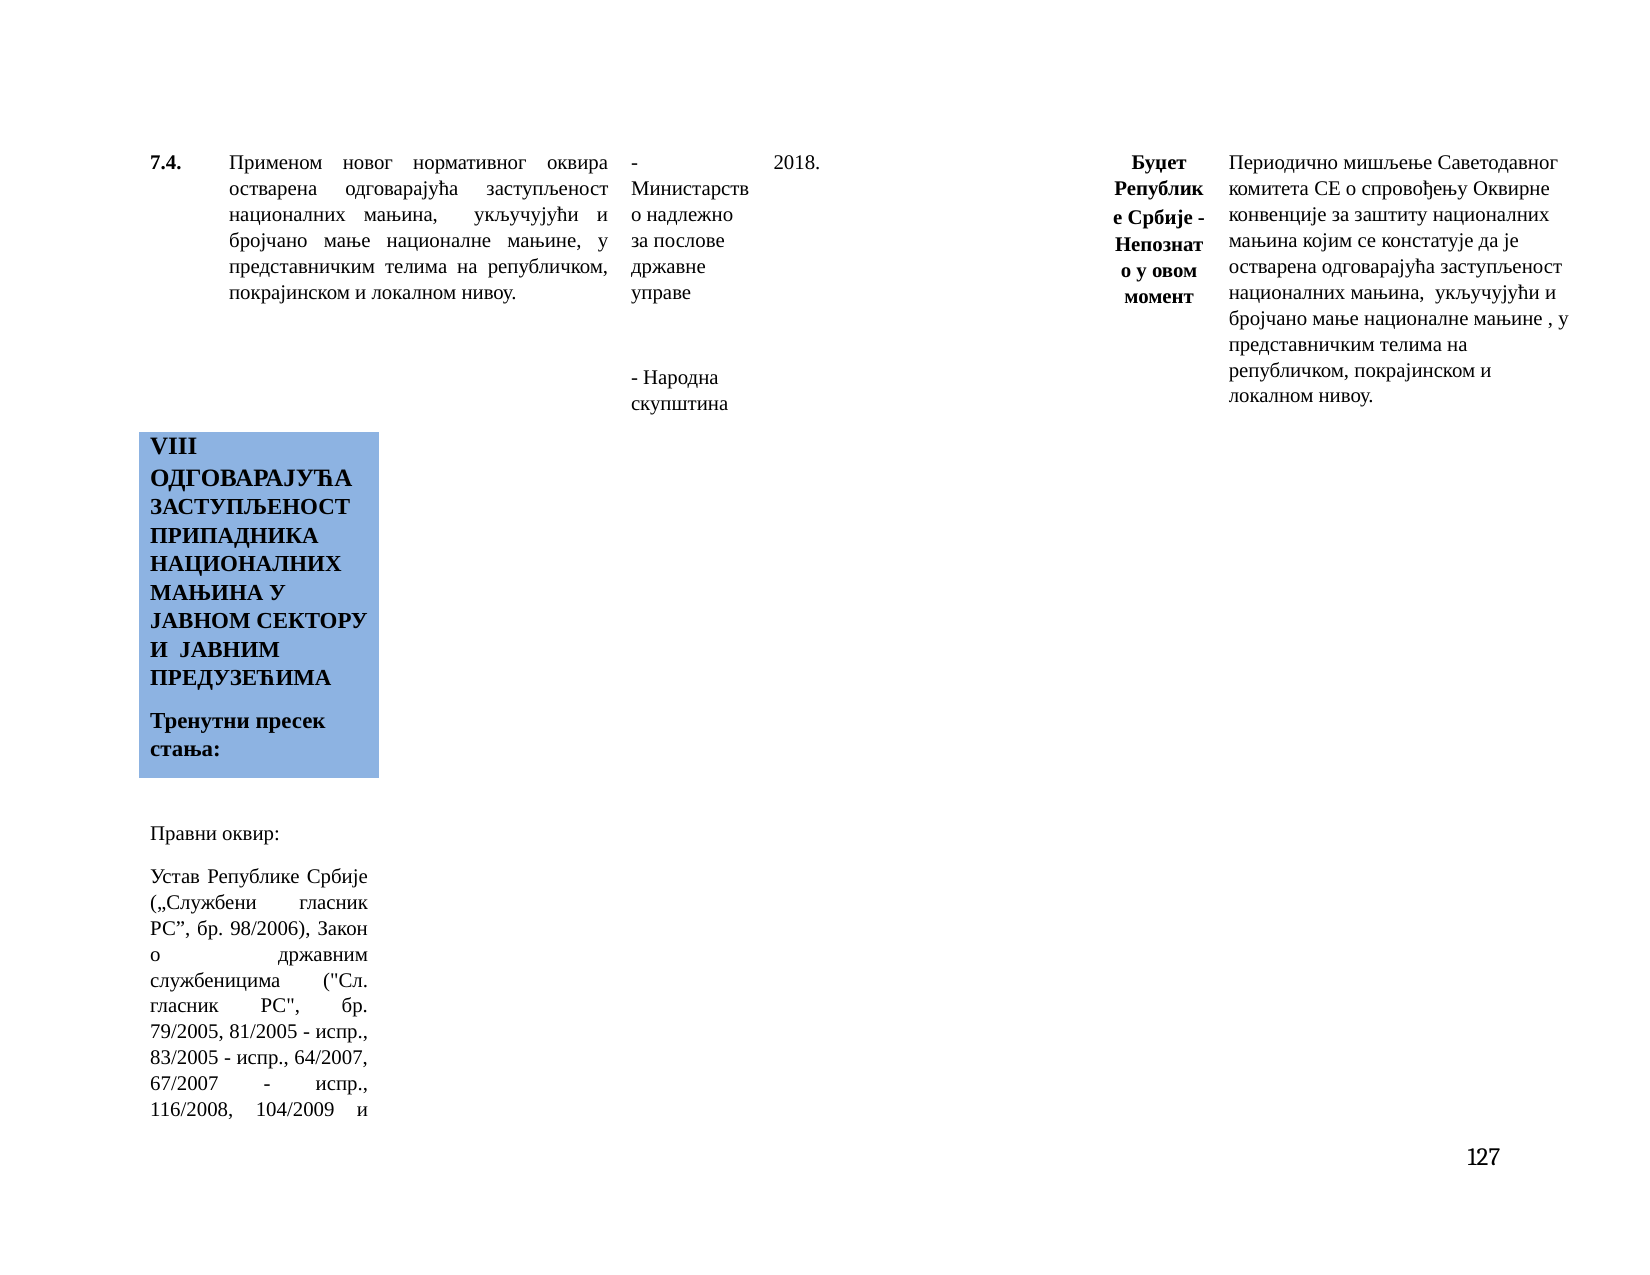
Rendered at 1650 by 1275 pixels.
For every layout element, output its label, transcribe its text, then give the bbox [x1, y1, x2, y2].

table_cell Правни оквир: Устав Републике Србије („Службени гласник РС”, бр. 98/2006), Закон о државним службеницима ("Сл. гласник РС", бр. 79/2005, 81/2005 - испр., 83/2005 - испр., 64/2007, 67/2007 - испр., 116/2008, 104/2009 и [139, 779, 379, 1121]
table_cell -Министарство надлежно за послове државне управе - Народна скупштина [620, 150, 762, 432]
table_cell Тренутни пресек стања: [139, 707, 379, 778]
table_cell Применом новог нормативног оквира остварена одговарајућа заступљеност националних мањина, укључујући и бројчано мање националне мањине, у представничким телима на републичком, покрајинском и локалном нивоу. [218, 150, 619, 432]
table_cell Буџет Републике Србије - Непознато у овом момент [1101, 150, 1217, 432]
table_cell VIII ОДГОВАРАЈУЋА ЗАСТУПЉЕНОСТ ПРИПАДНИКА НАЦИОНАЛНИХ МАЊИНА У ЈАВНОМ СЕКТОРУ И ЈАВНИМ ПРЕДУЗЕЋИМА [139, 432, 379, 707]
table_cell Периодично мишљење Саветодавног комитета СЕ о спровођењу Оквирне конвенције за заштиту националних мањина којим се констатује да је остварена одговарајућа заступљеност националних мањина, укључујући и бројчано мање националне мањине , у представничким телима на републичком, покрајинском и локалном нивоу. [1217, 150, 1582, 432]
table_cell 7.4. [139, 150, 218, 432]
table_cell 2018. [762, 150, 1101, 432]
